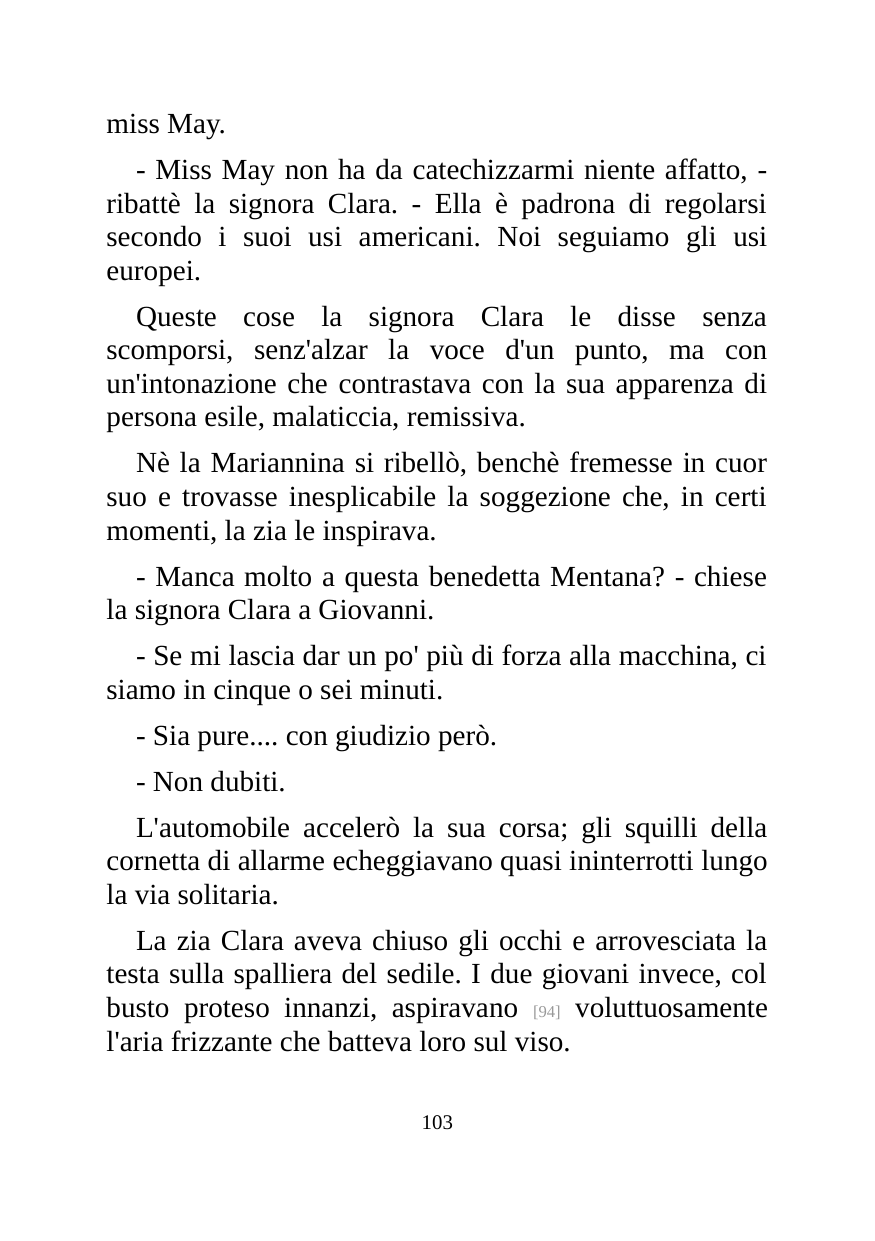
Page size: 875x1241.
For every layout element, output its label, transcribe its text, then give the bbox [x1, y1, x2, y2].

text - Manca molto a questa benedetta Mentana? - chiese la signora Clara a Giovanni. [106, 559, 768, 626]
text - Non dubiti. [106, 764, 768, 797]
text La zia Clara aveva chiuso gli occhi e arrovesciata la testa sulla spalliera del sedile. I due giovani invece, col busto proteso innanzi, aspiravano [94] voluttuosamente l'aria frizzante che batteva loro sul viso. [106, 923, 768, 1057]
text L'automobile accelerò la sua corsa; gli squilli della cornetta di allarme echeggiavano quasi ininterrotti lungo la via solitaria. [106, 810, 768, 911]
text - Sia pure.... con giudizio però. [106, 718, 768, 751]
text miss May. [106, 106, 768, 140]
text Nè la Mariannina si ribellò, benchè fremesse in cuor suo e trovasse inesplicabile la soggezione che, in certi momenti, la zia le inspirava. [106, 446, 768, 546]
text Queste cose la signora Clara le disse senza scomporsi, senz'alzar la voce d'un punto, ma con un'intonazione che contrastava con la sua apparenza di persona esile, malaticcia, remissiva. [106, 299, 768, 433]
text - Se mi lascia dar un po' più di forza alla macchina, ci siamo in cinque o sei minuti. [106, 638, 768, 705]
text - Miss May non ha da catechizzarmi niente affatto, - ribattè la signora Clara. - Ella è padrona di regolarsi secondo i suoi usi americani. Noi seguiamo gli usi europei. [106, 152, 768, 286]
